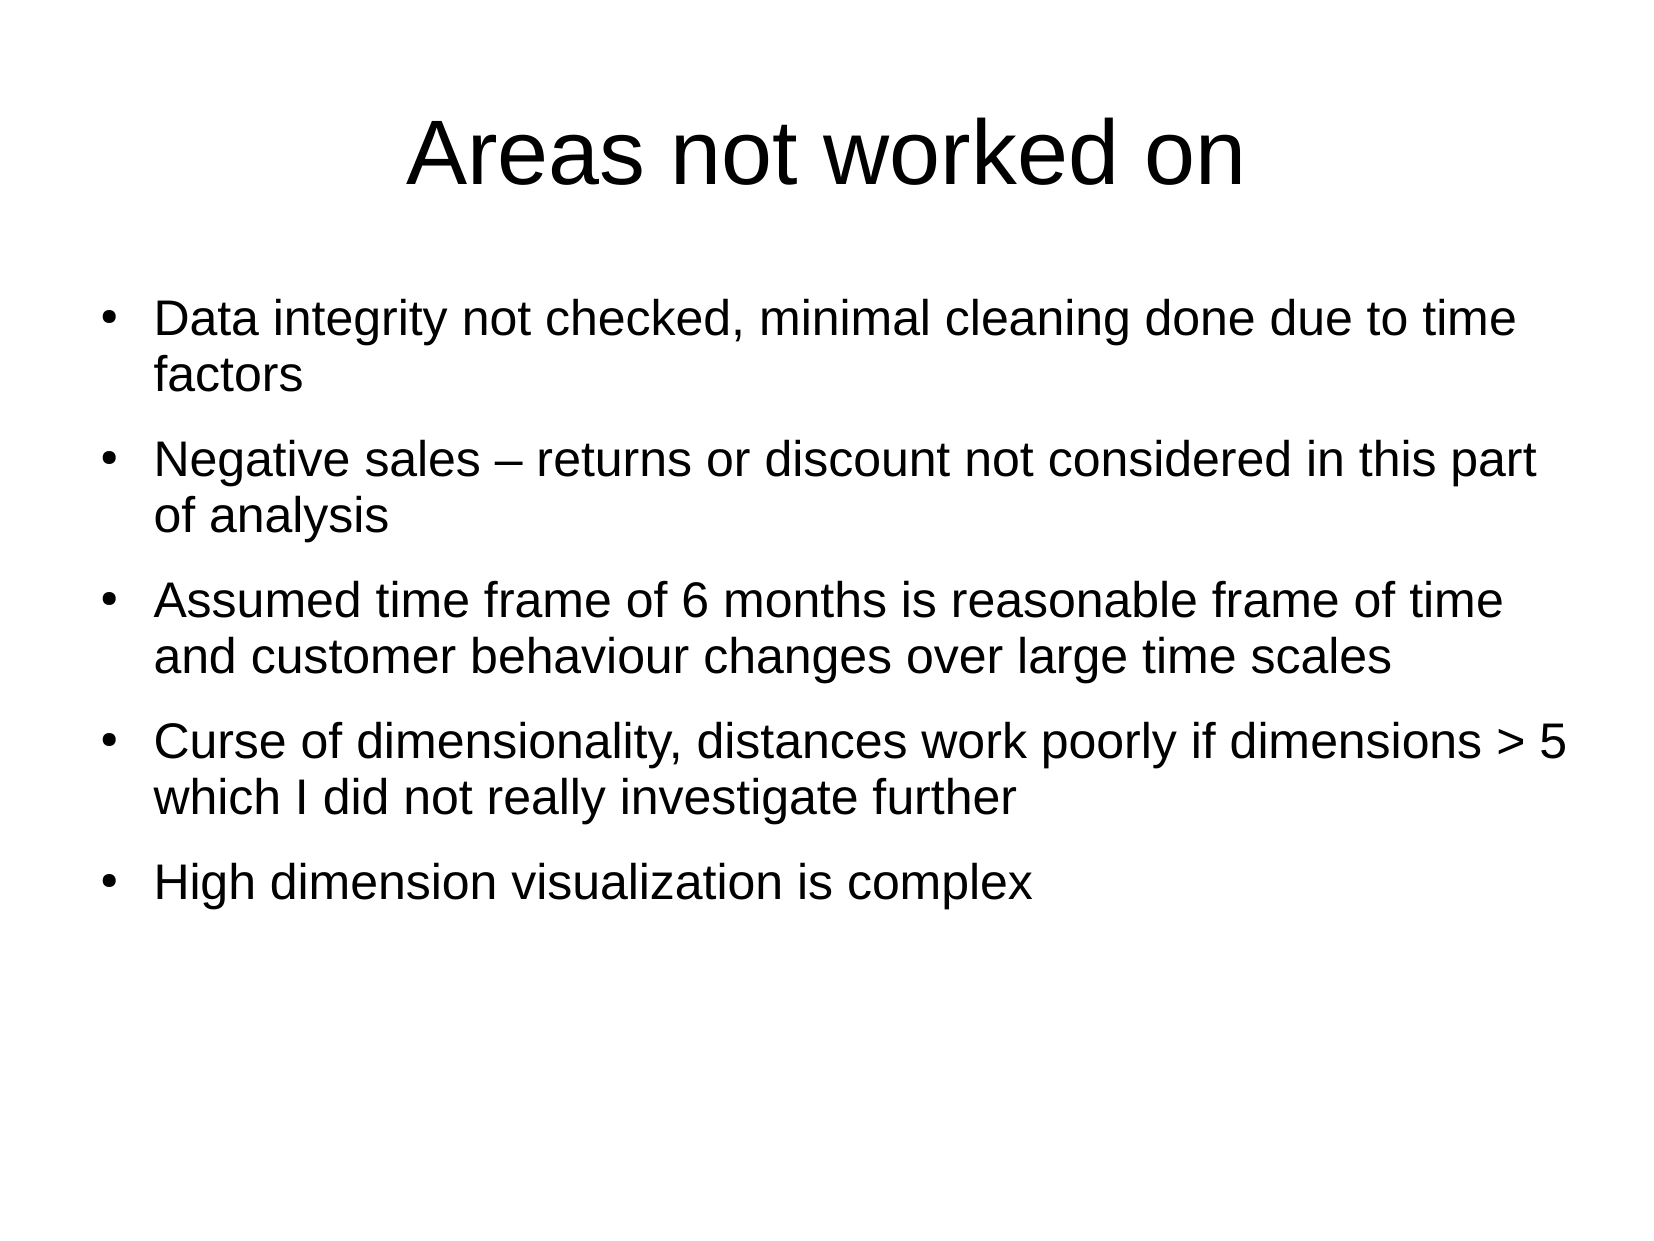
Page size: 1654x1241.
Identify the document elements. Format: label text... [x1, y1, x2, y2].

list Data integrity not checked, minimal cleaning done due to time factors Negative sales – returns or discount not considered in this part of analysis Assumed time frame of 6 months is reasonable frame of time and customer behaviour changes over large time scales Curse of dimensionality, distances work poorly if dimensions > 5 which I did not really investigate further High dimension visualization is complex [82, 290, 1571, 1010]
title Areas not worked on [82, 49, 1571, 257]
